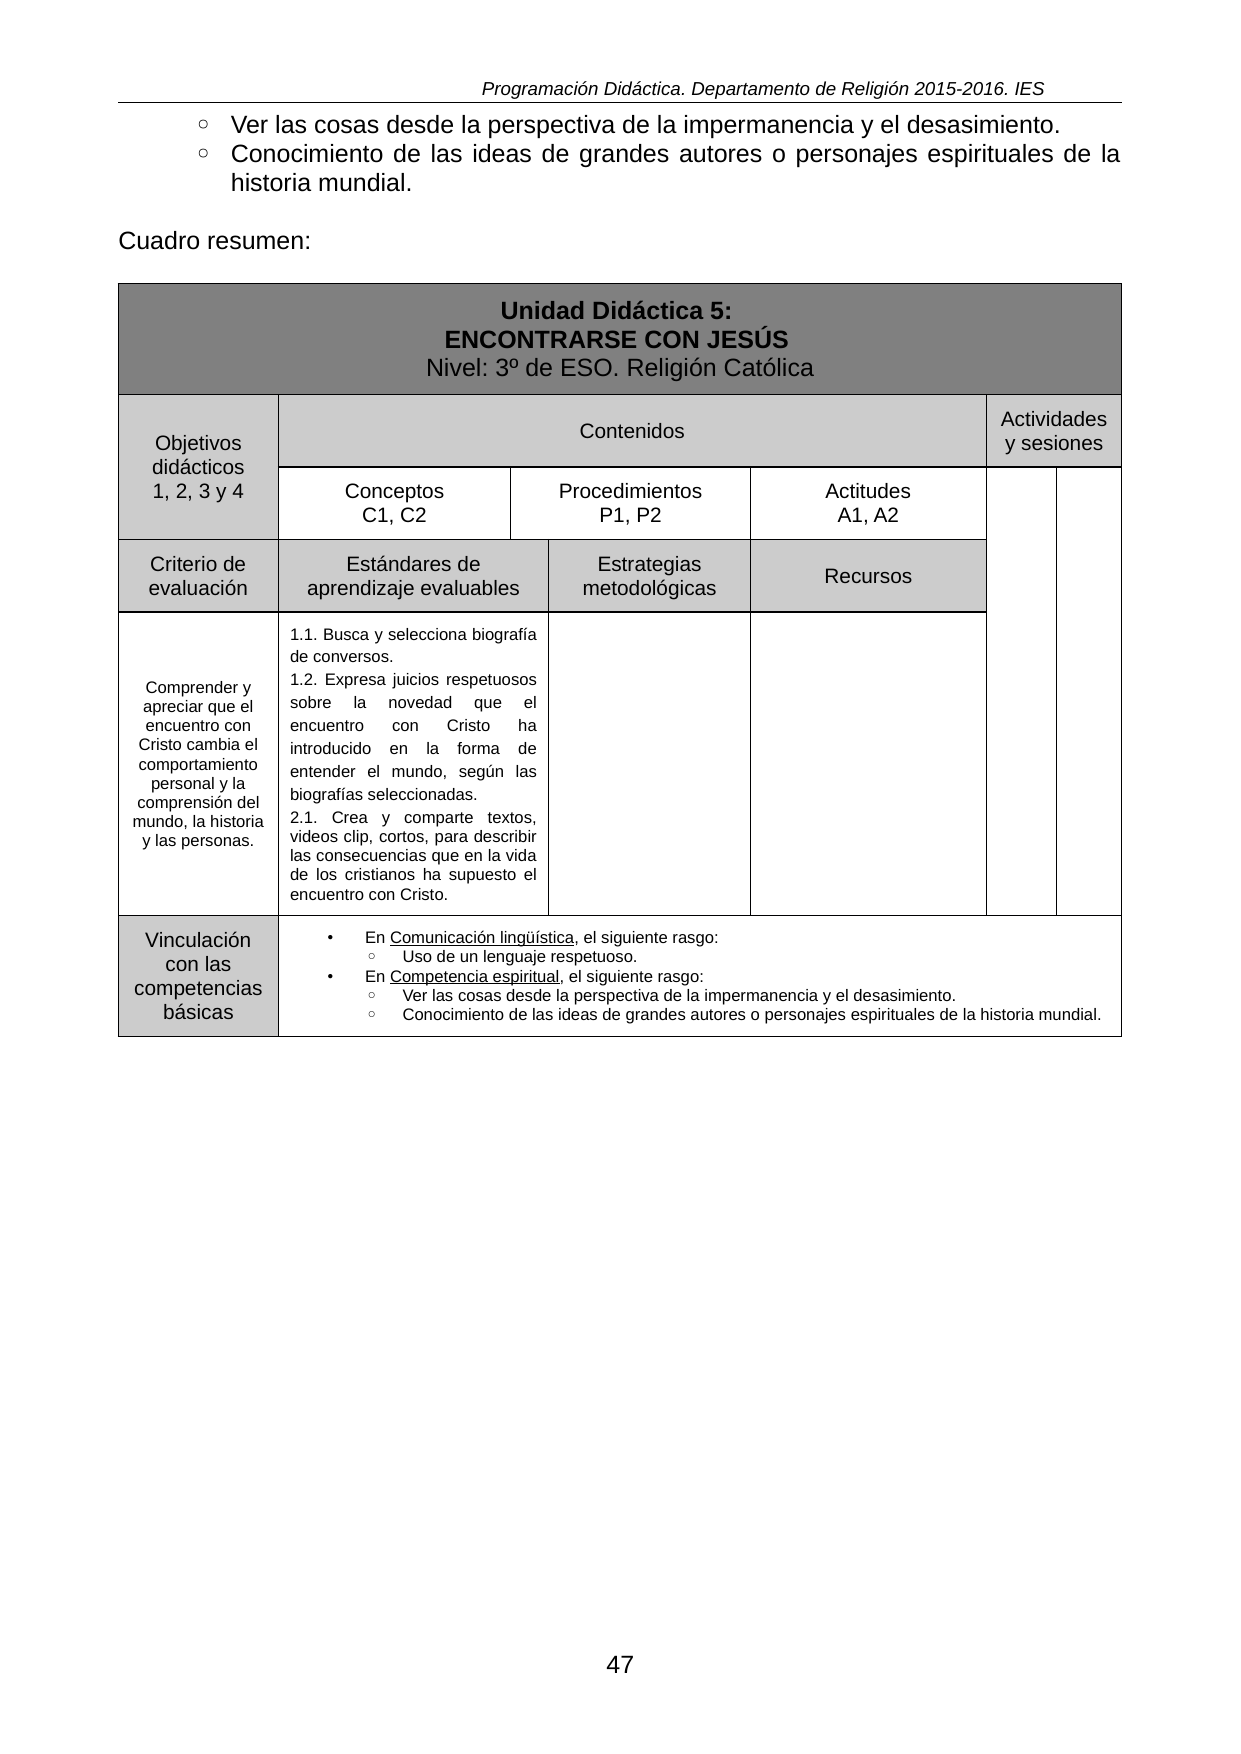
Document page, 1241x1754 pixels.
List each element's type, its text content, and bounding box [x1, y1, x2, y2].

table_cell Vinculación con las competencias básicas [119, 916, 278, 1036]
table_cell Actividades y sesiones [987, 395, 1121, 466]
table_cell Actitudes A1, A2 [751, 468, 986, 539]
table_cell Estrategias metodológicas [549, 540, 750, 611]
text Cuadro resumen: [118, 226, 1122, 254]
table_cell Objetivos didácticos 1, 2, 3 y 4 [119, 395, 278, 539]
table_cell [751, 613, 986, 915]
table_cell Criterio de evaluación [119, 540, 278, 611]
table_cell Estándares de aprendizaje evaluables [279, 540, 548, 611]
table_cell Recursos [751, 540, 986, 611]
table_cell En Comunicación lingüística, el siguiente rasgo: Uso de un lenguaje respetuoso. En Competencia espiritual, el siguiente rasgo: Ver las cosas desde la perspectiva de la impermanencia y el desasimiento. Conocimiento de las ideas de grandes autores o personajes espirituales de la historia mundial. [279, 916, 1121, 1036]
table_cell [987, 468, 1056, 915]
table_cell Conceptos C1, C2 [279, 468, 510, 539]
table_cell 1.1. Busca y selecciona biografía de conversos. 1.2. Expresa juicios respetuosos sobre la novedad que el encuentro con Cristo ha introducido en la forma de entender el mundo, según las biografías seleccionadas. 2.1. Crea y comparte textos, videos clip, cortos, para describir las consecuencias que en la vida de los cristianos ha supuesto el encuentro con Cristo. [279, 613, 548, 915]
table_cell Comprender y apreciar que el encuentro con Cristo cambia el comportamiento personal y la comprensión del mundo, la historia y las personas. [119, 613, 278, 915]
table_cell [549, 613, 750, 915]
table_cell [1057, 468, 1121, 915]
table_cell Contenidos [279, 395, 986, 466]
table_cell Procedimientos P1, P2 [511, 468, 750, 539]
table_header Unidad Didáctica 5: ENCONTRARSE CON JESÚS Nivel: 3º de ESO. Religión Católica [119, 284, 1121, 394]
list Conocimiento de las ideas de grandes autores o personajes espirituales de la historia mundial. [193, 139, 1122, 197]
list Ver las cosas desde la perspectiva de la impermanencia y el desasimiento. [193, 110, 1122, 139]
